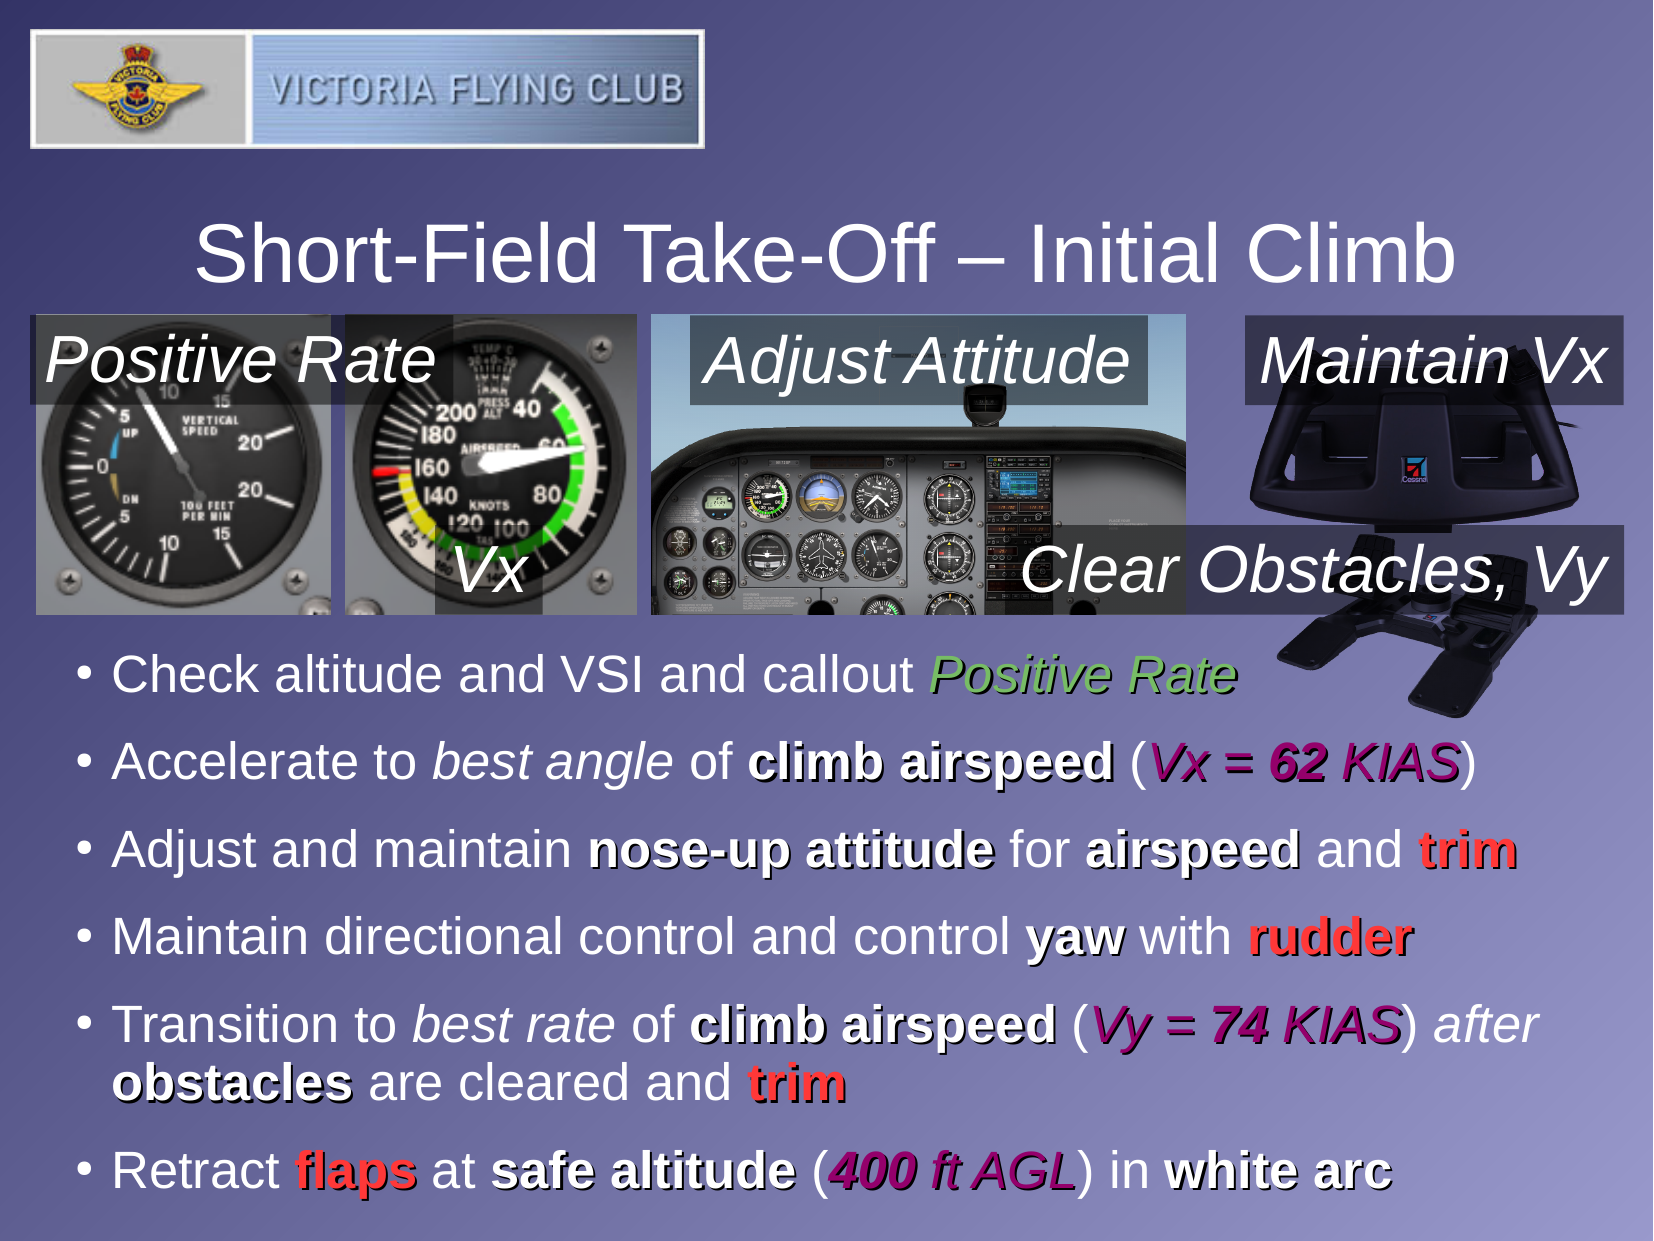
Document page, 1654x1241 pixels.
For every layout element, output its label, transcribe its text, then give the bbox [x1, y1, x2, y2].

text_box Clear Obstacles, Vy [1005, 525, 1625, 615]
text_box Maintain Vx [1245, 315, 1624, 406]
picture [1245, 406, 1583, 525]
picture [30, 29, 705, 149]
picture [651, 314, 1186, 616]
title Short-Field Take-Off – Initial Climb [82, 150, 1571, 358]
picture [345, 314, 637, 616]
text_box Positive Rate [30, 315, 454, 405]
text_box Adjust Attitude [690, 315, 1148, 406]
picture [1275, 615, 1540, 721]
picture [36, 405, 331, 616]
text_box Vx [435, 525, 543, 615]
list Check altitude and VSI and callout Positive Rate Accelerate to best angle of climb airspeed (Vx = 62 KIAS) Adjust and maintain nose-up attitude for airspeed and trim Maintain directional control and control yaw with rudder Transition to best rate of climb airspeed (Vy = 74 KIAS) after obstacles are cleared and trim Retract flaps at safe altitude (400 ft AGL) in white arc [57, 645, 1596, 1201]
